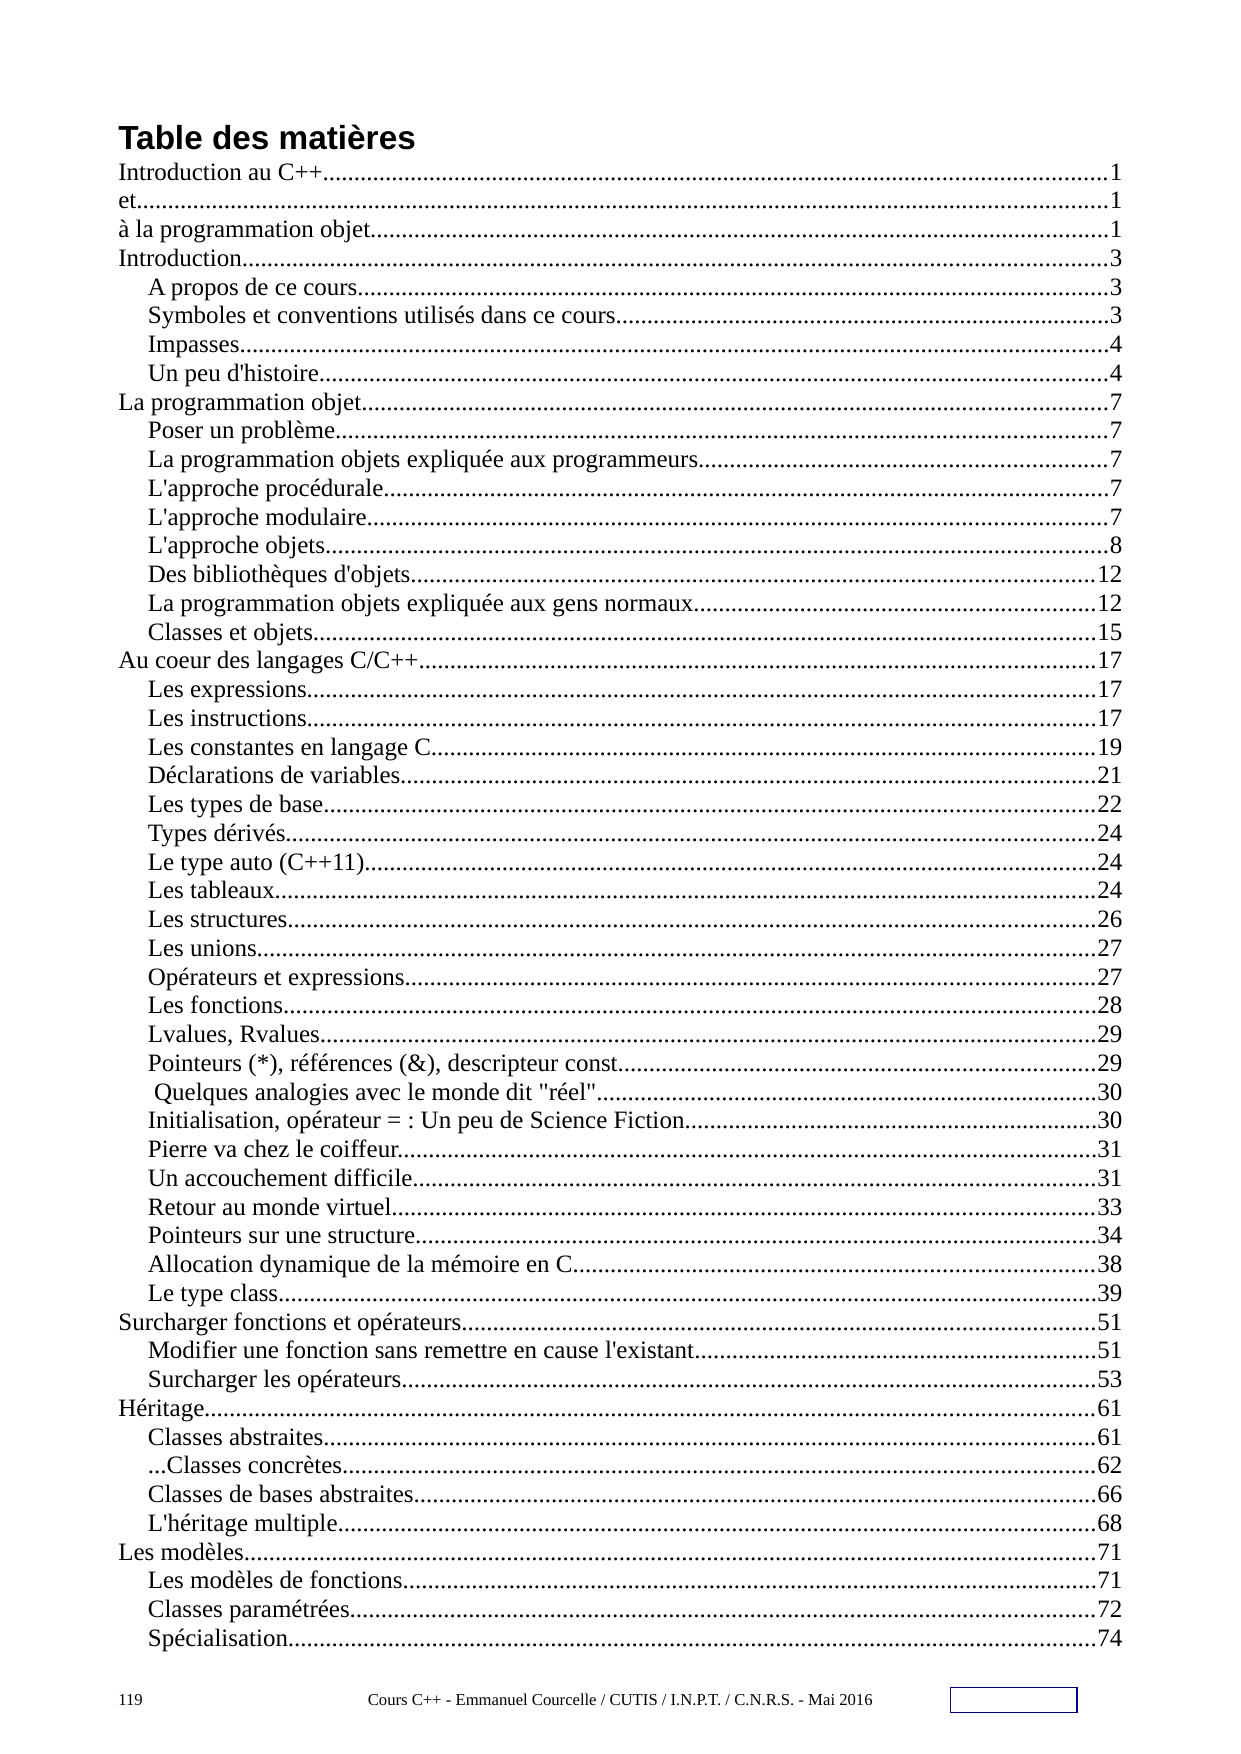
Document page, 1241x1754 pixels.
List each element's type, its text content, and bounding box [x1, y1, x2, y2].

text Un peu d'histoire. 4 [148, 358, 1122, 387]
text Classes paramétrées 72 [148, 1594, 1122, 1623]
text Impasses... 4 [148, 329, 1122, 358]
text Les modèles 71 [118, 1537, 1122, 1565]
text La programmation objets expliquée aux programmeurs 7 [148, 444, 1122, 473]
text Le type auto (C++11) 24 [148, 847, 1122, 875]
text Spécialisation 74 [148, 1623, 1122, 1652]
text Initialisation, opérateur = : Un peu de Science Fiction 30 [148, 1105, 1122, 1134]
text Pierre va chez le coiffeur... 31 [148, 1134, 1122, 1163]
text Les instructions 17 [148, 703, 1122, 732]
text L'approche modulaire 7 [148, 502, 1122, 530]
text Le type class 39 [148, 1278, 1122, 1307]
text et 1 [118, 185, 1122, 214]
text Les structures 26 [148, 904, 1122, 933]
text Pointeurs (*), références (&), descripteur const 29 [148, 1048, 1122, 1077]
text Poser un problème 7 [148, 415, 1122, 444]
text Allocation dynamique de la mémoire en C 38 [148, 1249, 1122, 1278]
text Classes abstraites... 61 [148, 1422, 1122, 1450]
text Un accouchement difficile 31 [148, 1163, 1122, 1192]
text Symboles et conventions utilisés dans ce cours 3 [148, 300, 1122, 329]
text Lvalues, Rvalues 29 [148, 1019, 1122, 1048]
text A propos de ce cours 3 [148, 272, 1122, 300]
text ...Classes concrètes 62 [148, 1450, 1122, 1479]
subtitle Table des matières [118, 118, 1122, 157]
text Types dérivés 24 [148, 818, 1122, 847]
text Déclarations de variables 21 [148, 760, 1122, 789]
text La programmation objets expliquée aux gens normaux 12 [148, 588, 1122, 617]
text à la programmation objet 1 [118, 214, 1122, 243]
text Héritage 61 [118, 1393, 1122, 1422]
text Retour au monde virtuel... 33 [148, 1192, 1122, 1220]
text Surcharger les opérateurs 53 [148, 1364, 1122, 1393]
text L'approche procédurale 7 [148, 473, 1122, 502]
text Introduction 3 [118, 243, 1122, 272]
text Les unions 27 [148, 933, 1122, 962]
text Des bibliothèques d'objets 12 [148, 559, 1122, 588]
text Les expressions 17 [148, 674, 1122, 703]
text Opérateurs et expressions 27 [148, 962, 1122, 990]
text Les modèles de fonctions 71 [148, 1565, 1122, 1594]
text L'héritage multiple 68 [148, 1508, 1122, 1537]
text Les types de base 22 [148, 789, 1122, 818]
text Introduction au C++ 1 [118, 157, 1122, 185]
text Les constantes en langage C 19 [148, 732, 1122, 760]
text Classes et objets 15 [148, 617, 1122, 645]
text Au coeur des langages C/C++ 17 [118, 645, 1122, 674]
text Surcharger fonctions et opérateurs 51 [118, 1307, 1122, 1335]
text Modifier une fonction sans remettre en cause l'existant 51 [148, 1335, 1122, 1364]
text Pointeurs sur une structure 34 [148, 1220, 1122, 1249]
text Les fonctions 28 [148, 990, 1122, 1019]
text Classes de bases abstraites 66 [148, 1479, 1122, 1508]
text La programmation objet 7 [118, 387, 1122, 415]
text Quelques analogies avec le monde dit "réel" 30 [148, 1077, 1122, 1105]
text Les tableaux 24 [148, 875, 1122, 904]
text L'approche objets 8 [148, 530, 1122, 559]
